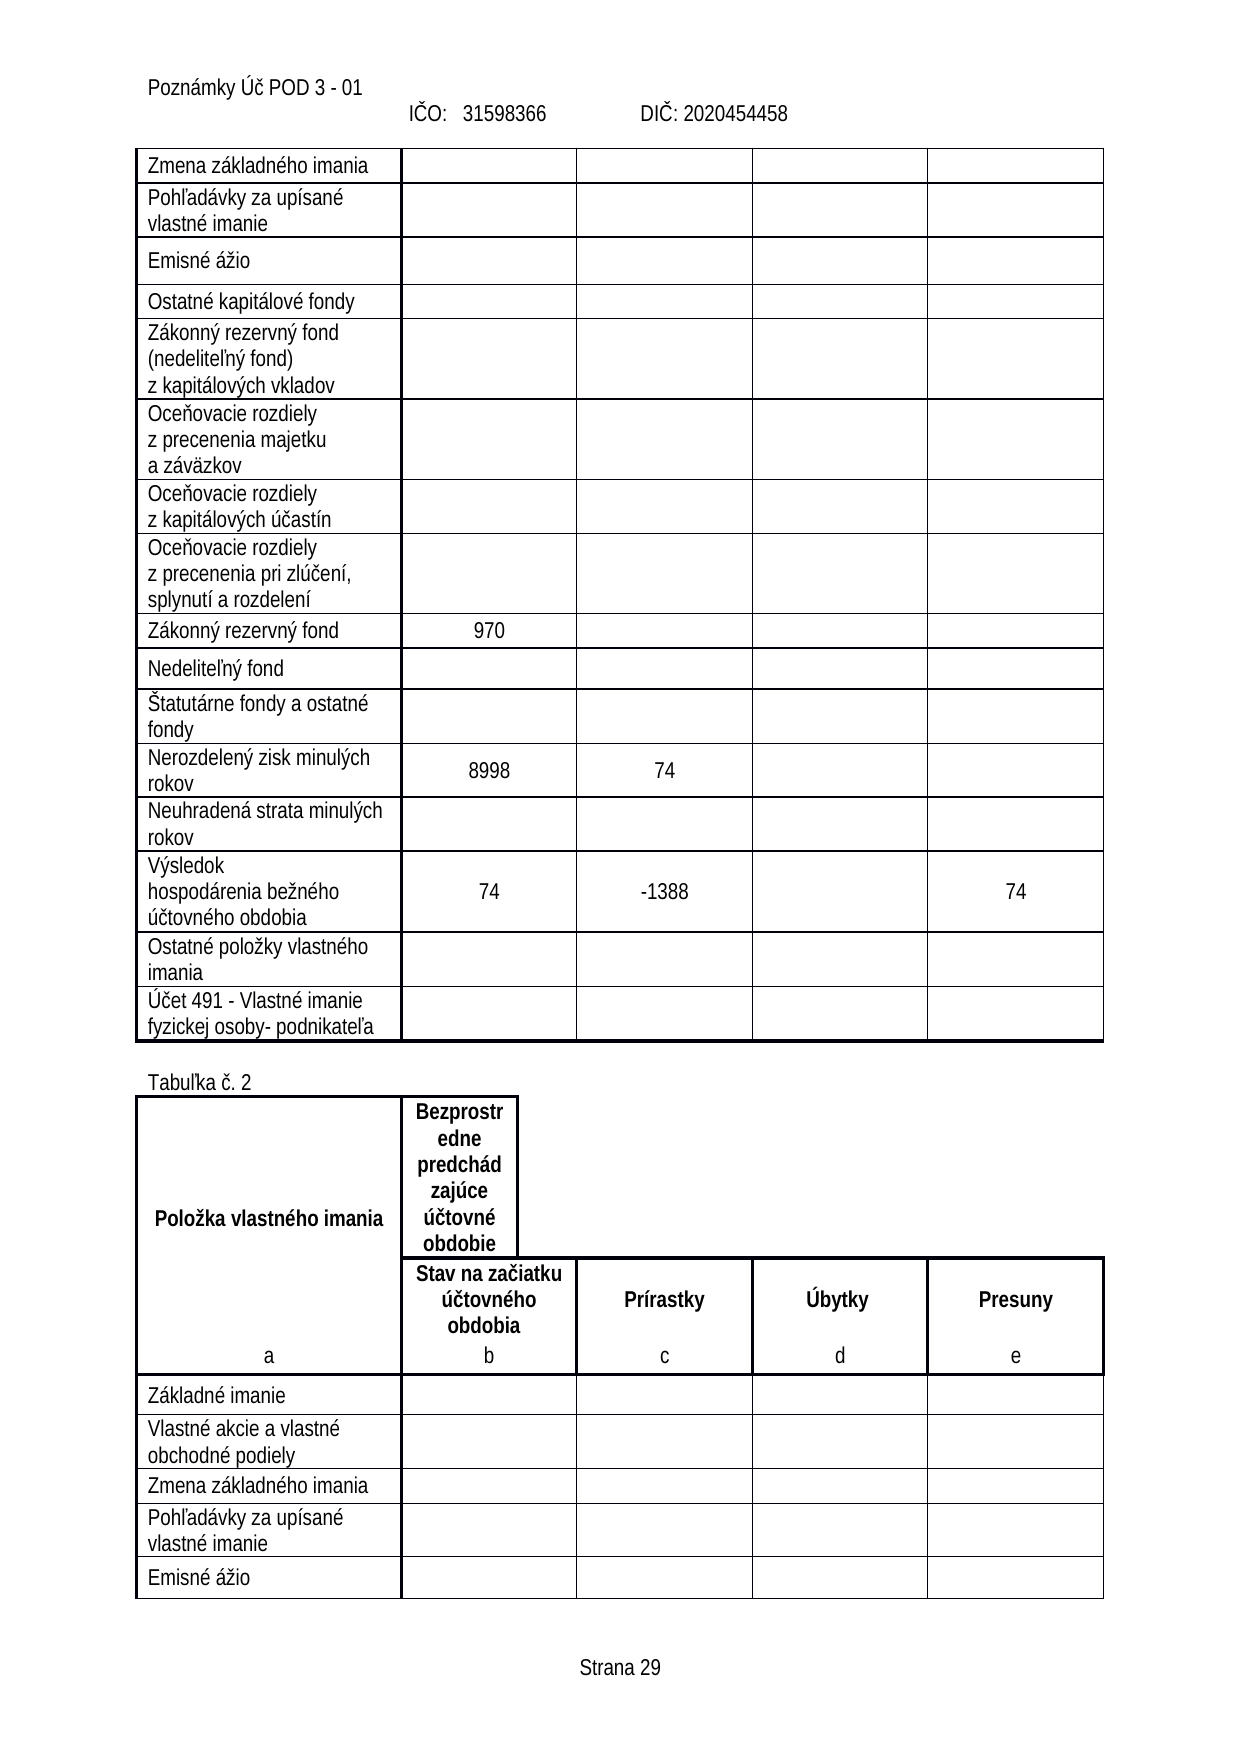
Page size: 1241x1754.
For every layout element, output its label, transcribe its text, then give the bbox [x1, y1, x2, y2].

table_cell [753, 480, 927, 532]
table_cell [577, 690, 752, 743]
table_cell [577, 1469, 752, 1502]
table_cell [753, 1415, 927, 1468]
table_cell [577, 285, 752, 318]
table_cell [753, 744, 927, 796]
table_cell [403, 1376, 576, 1414]
table_cell [928, 285, 1103, 318]
table_cell Výsledok hospodárenia bežného účtovného obdobia [138, 852, 400, 931]
table_cell [403, 987, 576, 1039]
table_cell [403, 184, 576, 236]
table_cell Prírastky [578, 1260, 751, 1338]
table_cell [403, 1415, 576, 1468]
table_cell [753, 1469, 927, 1502]
table_cell [753, 649, 927, 688]
table_cell c [578, 1339, 751, 1373]
table_cell Štatutárne fondy a ostatné fondy [138, 690, 400, 743]
table_cell [928, 480, 1103, 532]
table_cell [403, 319, 576, 398]
table_cell [577, 184, 752, 236]
table_cell [928, 400, 1103, 479]
table_cell Nedeliteľný fond [138, 649, 400, 688]
table_cell [753, 400, 927, 479]
table_cell Ostatné položky vlastného imania [138, 933, 400, 986]
table_cell [403, 285, 576, 318]
table_cell [577, 798, 752, 850]
table_cell [753, 238, 927, 284]
table_cell [577, 400, 752, 479]
table_cell [928, 614, 1103, 647]
table_cell Emisné ážio [138, 1557, 400, 1597]
table_cell [577, 319, 752, 398]
table_cell Úbytky [754, 1260, 926, 1338]
table_cell [928, 649, 1103, 688]
table_cell [753, 1557, 927, 1597]
table_cell Emisné ážio [138, 238, 400, 284]
table_cell [403, 1504, 576, 1556]
table_cell [928, 1376, 1103, 1414]
table_cell [753, 614, 927, 647]
table_cell [577, 649, 752, 688]
table_cell [403, 149, 576, 182]
table_cell 74 [577, 744, 752, 796]
table_cell [403, 798, 576, 850]
table_cell -1388 [577, 852, 752, 931]
table_cell Presuny [929, 1260, 1102, 1338]
table_cell [403, 238, 576, 284]
table_cell [403, 649, 576, 688]
table_cell [403, 690, 576, 743]
table_cell [577, 987, 752, 1039]
table_cell [928, 534, 1103, 613]
table_cell [928, 933, 1103, 986]
table_cell 74 [928, 852, 1103, 931]
table_cell Vlastné akcie a vlastné obchodné podiely [138, 1415, 400, 1468]
table_cell [753, 1504, 927, 1556]
table_cell [753, 319, 927, 398]
table_cell [753, 933, 927, 986]
table_cell [928, 184, 1103, 236]
table_cell d [754, 1339, 926, 1373]
table_cell Nerozdelený zisk minulých rokov [138, 744, 400, 796]
table_cell [753, 1376, 927, 1414]
table_cell [577, 1504, 752, 1556]
table_cell [928, 1557, 1103, 1597]
table_cell [928, 1504, 1103, 1556]
table_cell Zmena základného imania [138, 149, 400, 182]
table_cell e [929, 1339, 1102, 1373]
table_cell [928, 798, 1103, 850]
table_cell Účet 491 - Vlastné imanie fyzickej osoby- podnikateľa [138, 987, 400, 1039]
table_cell [403, 933, 576, 986]
table_cell Oceňovacie rozdiely z precenenia pri zlúčení, splynutí a rozdelení [138, 534, 400, 613]
table_cell [577, 480, 752, 532]
table_cell [403, 534, 576, 613]
table_cell 970 [403, 614, 576, 647]
table_cell Oceňovacie rozdiely z precenenia majetku a záväzkov [138, 400, 400, 479]
table_cell [928, 1415, 1103, 1468]
table_cell [753, 184, 927, 236]
table_cell [577, 238, 752, 284]
table_cell [753, 798, 927, 850]
table_cell [403, 1557, 576, 1597]
table_cell [928, 149, 1103, 182]
table_cell Pohľadávky za upísané vlastné imanie [138, 1504, 400, 1556]
table_cell [928, 744, 1103, 796]
table_cell [928, 319, 1103, 398]
table_cell Zákonný rezervný fond (nedeliteľný fond) z kapitálových vkladov [138, 319, 400, 398]
table_cell [403, 480, 576, 532]
text Tabuľka č. 2 [148, 1069, 1092, 1095]
table_cell [753, 690, 927, 743]
table_cell [753, 285, 927, 318]
table_cell Oceňovacie rozdiely z kapitálových účastín [138, 480, 400, 532]
table_cell Základné imanie [138, 1376, 400, 1414]
table_cell [753, 149, 927, 182]
table_cell [403, 400, 576, 479]
table_cell [753, 852, 927, 931]
table_cell [577, 1415, 752, 1468]
table_cell [577, 614, 752, 647]
table_cell b [403, 1339, 575, 1373]
table_cell Zákonný rezervný fond [138, 614, 400, 647]
table_header Bezprostredne predchádzajúce účtovné obdobie [403, 1098, 516, 1256]
table_cell [928, 238, 1103, 284]
table_cell [753, 534, 927, 613]
table_cell Stav na začiatku účtovného obdobia [403, 1260, 575, 1338]
table_cell Pohľadávky za upísané vlastné imanie [138, 184, 400, 236]
table_cell Ostatné kapitálové fondy [138, 285, 400, 318]
table_cell [928, 1469, 1103, 1502]
table_header Položka vlastného imania [138, 1098, 400, 1338]
table_cell Zmena základného imania [138, 1469, 400, 1502]
table_cell [577, 1557, 752, 1597]
table_cell 8998 [403, 744, 576, 796]
table_cell a [138, 1339, 400, 1373]
table_cell [577, 1376, 752, 1414]
table_cell [928, 987, 1103, 1039]
table_cell 74 [403, 852, 576, 931]
table_cell Neuhradená strata minulých rokov [138, 798, 400, 850]
table_cell [577, 149, 752, 182]
table_cell [403, 1469, 576, 1502]
table_cell [928, 690, 1103, 743]
table_cell [753, 987, 927, 1039]
table_cell [577, 534, 752, 613]
table_cell [577, 933, 752, 986]
